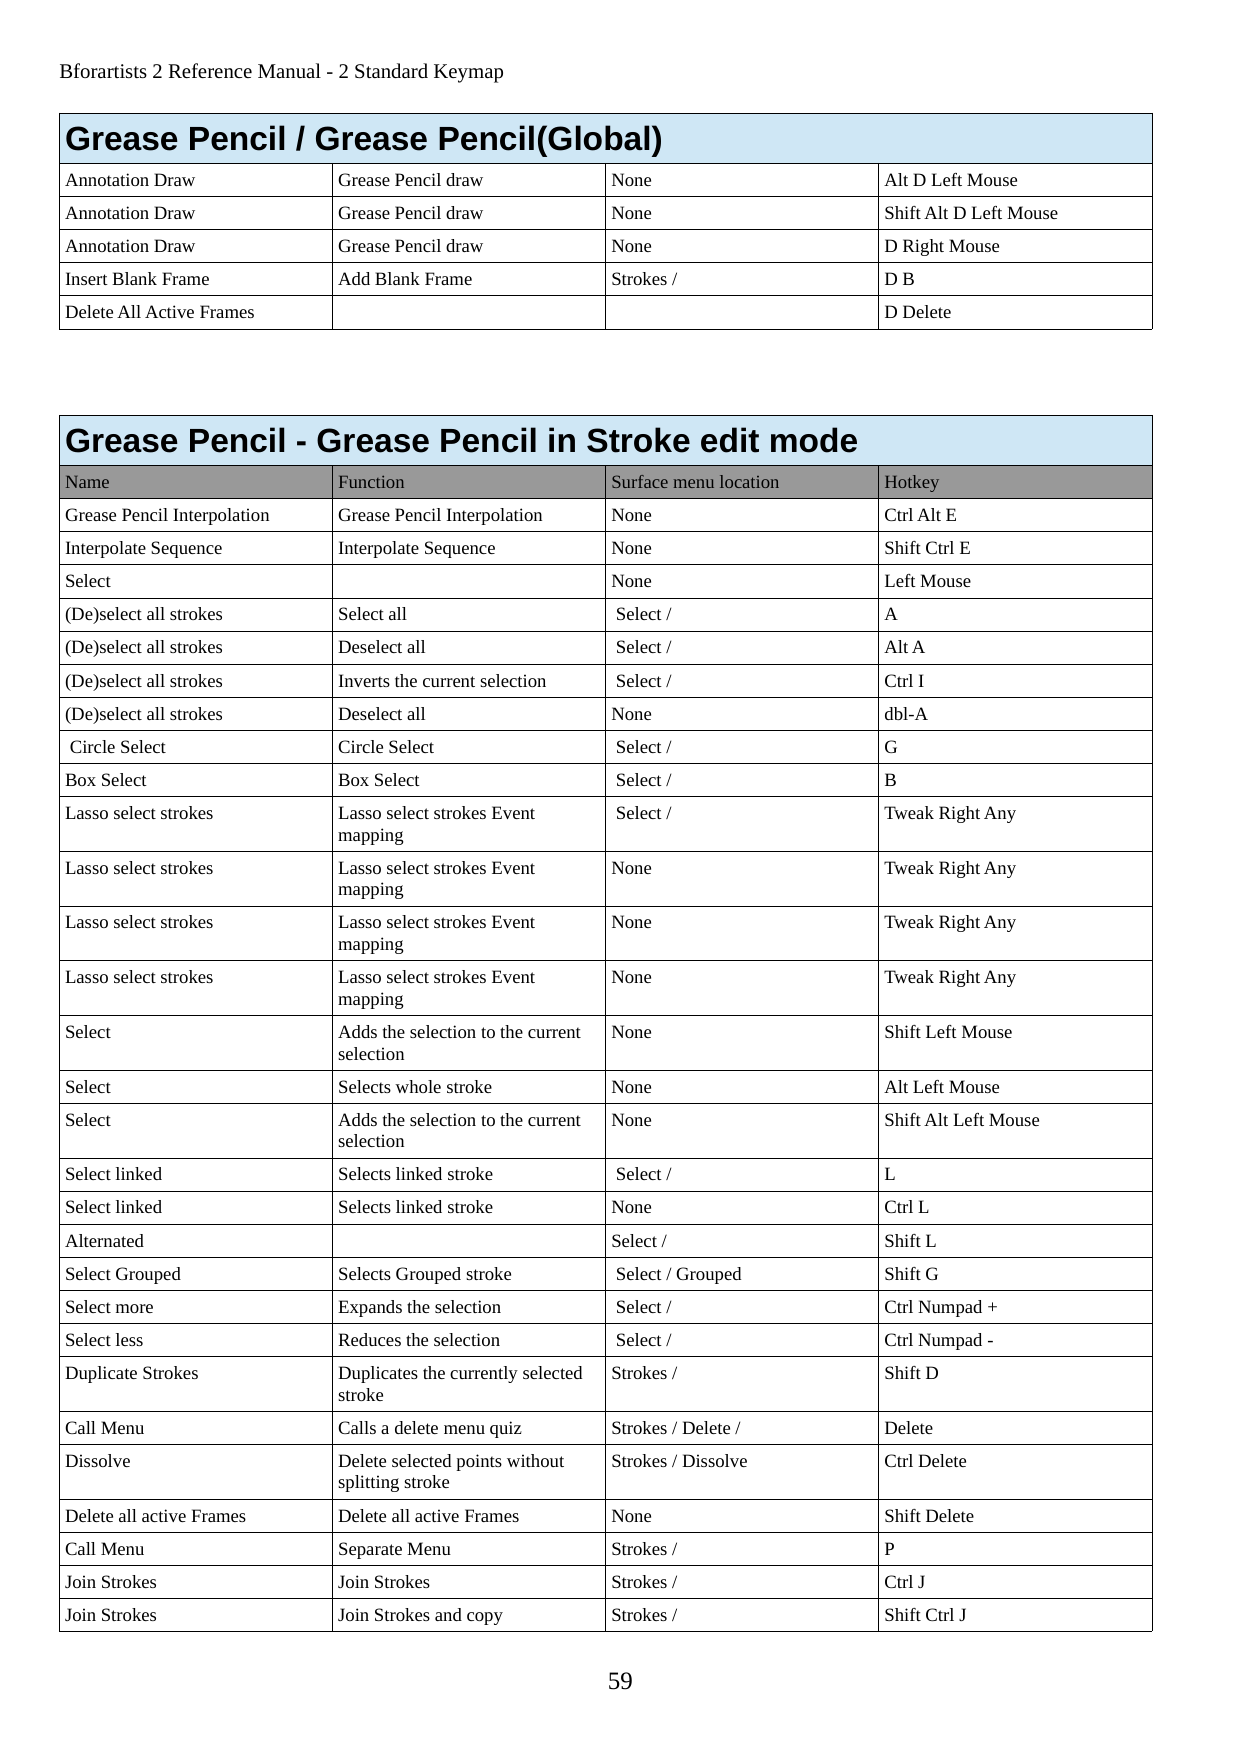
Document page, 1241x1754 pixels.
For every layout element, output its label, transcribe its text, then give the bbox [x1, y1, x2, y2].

table_cell Select / [606, 632, 878, 664]
table_cell Grease Pencil Interpolation [60, 499, 332, 531]
table_cell Annotation Draw [60, 230, 332, 262]
table_cell Deselect all [333, 698, 605, 730]
table_cell Inverts the current selection [333, 665, 605, 697]
table_cell Box Select [333, 764, 605, 796]
table_cell Grease Pencil Interpolation [333, 499, 605, 531]
table_cell L [879, 1159, 1152, 1191]
table_cell Interpolate Sequence [333, 532, 605, 564]
table_cell Lasso select strokes [60, 852, 332, 906]
table_cell Strokes / [606, 263, 878, 295]
table_cell [333, 296, 605, 328]
table_cell Circle Select [60, 731, 332, 763]
table_cell dbl-A [879, 698, 1152, 730]
table_cell Strokes / [606, 1357, 878, 1411]
table_cell Ctrl I [879, 665, 1152, 697]
table_cell Circle Select [333, 731, 605, 763]
table_cell Lasso select strokes [60, 907, 332, 960]
table_cell Adds the selection to the current selection [333, 1016, 605, 1070]
table_cell P [879, 1533, 1152, 1565]
table_cell Select / [606, 1291, 878, 1323]
table_cell None [606, 907, 878, 960]
table_cell None [606, 197, 878, 229]
table_cell Ctrl Delete [879, 1445, 1152, 1499]
table_cell Dissolve [60, 1445, 332, 1499]
table_cell Strokes / Dissolve [606, 1445, 878, 1499]
table_cell Join Strokes [60, 1599, 332, 1631]
table_cell Calls a delete menu quiz [333, 1412, 605, 1444]
table_cell Shift Left Mouse [879, 1016, 1152, 1070]
table_cell Select all [333, 599, 605, 631]
table_cell Shift Ctrl E [879, 532, 1152, 564]
table_cell Lasso select strokes Event mapping [333, 961, 605, 1015]
table_cell Annotation Draw [60, 197, 332, 229]
table_cell Delete all active Frames [60, 1500, 332, 1532]
table_cell Select [60, 1016, 332, 1070]
table_cell None [606, 852, 878, 906]
table_cell Lasso select strokes Event mapping [333, 907, 605, 960]
table_cell Selects linked stroke [333, 1159, 605, 1191]
table_cell D B [879, 263, 1152, 295]
table_cell Select / [606, 1324, 878, 1356]
table_cell Delete all active Frames [333, 1500, 605, 1532]
table_cell Join Strokes [333, 1566, 605, 1598]
table_header Grease Pencil - Grease Pencil in Stroke edit mode [60, 416, 1152, 465]
table_cell Duplicates the currently selected stroke [333, 1357, 605, 1411]
table_cell Select / [606, 731, 878, 763]
table_cell Select / [606, 599, 878, 631]
table_cell B [879, 764, 1152, 796]
table_cell Alt D Left Mouse [879, 164, 1152, 196]
table_cell Grease Pencil draw [333, 197, 605, 229]
table_cell Call Menu [60, 1533, 332, 1565]
table_cell Delete All Active Frames [60, 296, 332, 328]
table_cell None [606, 1016, 878, 1070]
table_cell Annotation Draw [60, 164, 332, 196]
table_cell Alt Left Mouse [879, 1071, 1152, 1103]
table_cell (De)select all strokes [60, 632, 332, 664]
table_cell None [606, 1071, 878, 1103]
table_cell Surface menu location [606, 466, 878, 498]
table_cell Strokes / [606, 1566, 878, 1598]
table_cell Add Blank Frame [333, 263, 605, 295]
table_cell Strokes / [606, 1599, 878, 1631]
table_cell Select / [606, 764, 878, 796]
table_cell Tweak Right Any [879, 961, 1152, 1015]
table_cell Ctrl Alt E [879, 499, 1152, 531]
table_cell Call Menu [60, 1412, 332, 1444]
table_cell Join Strokes [60, 1566, 332, 1598]
table_cell Select / [606, 1159, 878, 1191]
table_cell G [879, 731, 1152, 763]
table_cell None [606, 230, 878, 262]
table_cell Shift D [879, 1357, 1152, 1411]
table_cell Shift Ctrl J [879, 1599, 1152, 1631]
table_cell Function [333, 466, 605, 498]
table_cell Tweak Right Any [879, 797, 1152, 851]
table_cell Box Select [60, 764, 332, 796]
table_cell Alternated [60, 1225, 332, 1257]
table_cell Select / [606, 1225, 878, 1257]
table_cell D Delete [879, 296, 1152, 328]
table_cell Alt A [879, 632, 1152, 664]
table_cell (De)select all strokes [60, 698, 332, 730]
table_cell Select less [60, 1324, 332, 1356]
table_cell Lasso select strokes [60, 797, 332, 851]
table_cell Adds the selection to the current selection [333, 1104, 605, 1157]
table_cell Selects linked stroke [333, 1192, 605, 1224]
table_cell Lasso select strokes [60, 961, 332, 1015]
table_cell Join Strokes and copy [333, 1599, 605, 1631]
table_cell D Right Mouse [879, 230, 1152, 262]
table_cell Select Grouped [60, 1258, 332, 1290]
table_cell Grease Pencil draw [333, 164, 605, 196]
table_cell Selects Grouped stroke [333, 1258, 605, 1290]
table_cell Reduces the selection [333, 1324, 605, 1356]
table_cell Ctrl Numpad + [879, 1291, 1152, 1323]
table_cell None [606, 1500, 878, 1532]
table_cell Select more [60, 1291, 332, 1323]
table_cell (De)select all strokes [60, 599, 332, 631]
table_cell Select / Grouped [606, 1258, 878, 1290]
table_cell None [606, 1192, 878, 1224]
table_cell Duplicate Strokes [60, 1357, 332, 1411]
table_cell (De)select all strokes [60, 665, 332, 697]
table_cell None [606, 698, 878, 730]
table_cell Select [60, 1104, 332, 1157]
table_cell Separate Menu [333, 1533, 605, 1565]
table_cell Select / [606, 797, 878, 851]
table_cell Delete selected points without splitting stroke [333, 1445, 605, 1499]
table_cell Select [60, 565, 332, 597]
table_cell None [606, 164, 878, 196]
table_cell Select / [606, 665, 878, 697]
table_cell Shift Alt D Left Mouse [879, 197, 1152, 229]
table_cell None [606, 532, 878, 564]
table_cell Hotkey [879, 466, 1152, 498]
table_cell Shift Alt Left Mouse [879, 1104, 1152, 1157]
table_cell A [879, 599, 1152, 631]
table_cell Interpolate Sequence [60, 532, 332, 564]
table_cell Name [60, 466, 332, 498]
table_cell [333, 1225, 605, 1257]
table_cell Select linked [60, 1159, 332, 1191]
table_cell [606, 296, 878, 328]
table_cell None [606, 565, 878, 597]
table_cell Tweak Right Any [879, 907, 1152, 960]
table_cell Select [60, 1071, 332, 1103]
table_cell Strokes / [606, 1533, 878, 1565]
table_cell Lasso select strokes Event mapping [333, 852, 605, 906]
table_cell Grease Pencil draw [333, 230, 605, 262]
table_cell None [606, 961, 878, 1015]
table_cell Shift G [879, 1258, 1152, 1290]
table_cell Shift L [879, 1225, 1152, 1257]
table_cell Select linked [60, 1192, 332, 1224]
table_cell Strokes / Delete / [606, 1412, 878, 1444]
table_cell Ctrl J [879, 1566, 1152, 1598]
table_cell Tweak Right Any [879, 852, 1152, 906]
table_cell Expands the selection [333, 1291, 605, 1323]
table_cell Selects whole stroke [333, 1071, 605, 1103]
table_header Grease Pencil / Grease Pencil(Global) [60, 114, 1152, 163]
table_cell Insert Blank Frame [60, 263, 332, 295]
table_cell Delete [879, 1412, 1152, 1444]
table_cell [333, 565, 605, 597]
table_cell Lasso select strokes Event mapping [333, 797, 605, 851]
table_cell None [606, 499, 878, 531]
table_cell Ctrl Numpad - [879, 1324, 1152, 1356]
table_cell None [606, 1104, 878, 1157]
table_cell Ctrl L [879, 1192, 1152, 1224]
table_cell Left Mouse [879, 565, 1152, 597]
table_cell Deselect all [333, 632, 605, 664]
table_cell Shift Delete [879, 1500, 1152, 1532]
